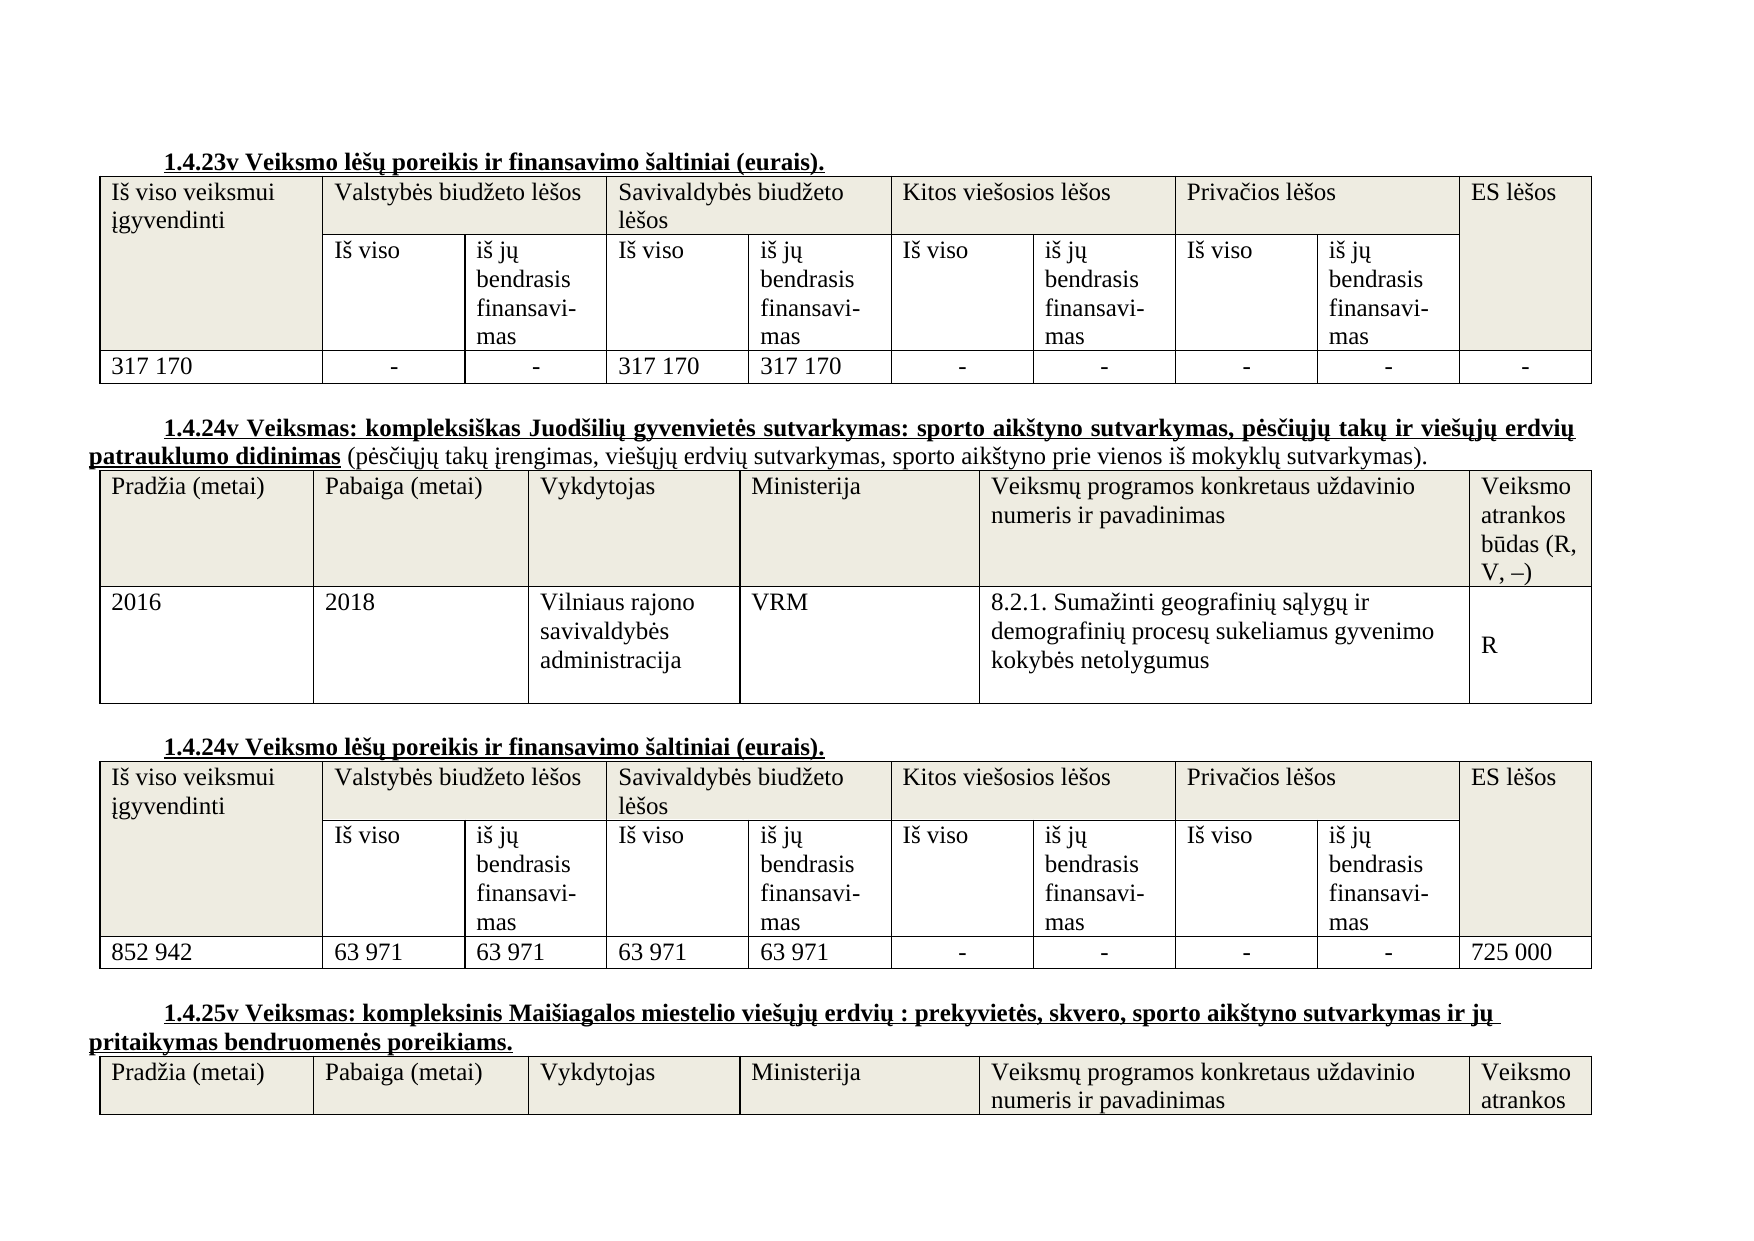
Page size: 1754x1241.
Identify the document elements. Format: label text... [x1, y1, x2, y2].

table_cell 2016 [101, 587, 313, 702]
table_cell Iš viso [323, 235, 464, 350]
table_cell - [1318, 351, 1459, 383]
table_cell - [1460, 351, 1591, 383]
table_header Valstybės biudžeto lėšos [323, 177, 606, 234]
table_cell 8.2.1. Sumažinti geografinių sąlygų ir demografinių procesų sukeliamus gyvenimo kokybės netolygumus [980, 587, 1469, 702]
table_header Savivaldybės biudžeto lėšos [607, 762, 891, 819]
table_cell 2018 [314, 587, 528, 702]
table_cell 852 942 [101, 937, 322, 968]
table_header Valstybės biudžeto lėšos [323, 762, 606, 819]
table_cell iš jų bendrasis finansavi- mas [466, 235, 606, 350]
table_header Veiksmų programos konkretaus uždavinio numeris ir pavadinimas [980, 471, 1469, 586]
table_header Pabaiga (metai) [314, 1057, 528, 1114]
text 1.4.23v Veiksmo lėšų poreikis ir finansavimo šaltiniai (eurais). [89, 147, 1577, 176]
table_cell iš jų bendrasis finansavi- mas [1034, 235, 1175, 350]
table_header Ministerija [741, 1057, 979, 1114]
table_cell 317 170 [749, 351, 891, 383]
table_header Pradžia (metai) [101, 471, 313, 586]
table_cell - [1318, 937, 1459, 968]
table_header Privačios lėšos [1176, 177, 1459, 234]
table_header Savivaldybės biudžeto lėšos [607, 177, 891, 234]
text 1.4.24v Veiksmo lėšų poreikis ir finansavimo šaltiniai (eurais). [89, 732, 1577, 761]
table_cell Iš viso [1176, 235, 1317, 350]
table_header Kitos viešosios lėšos [892, 762, 1175, 819]
table_cell - [892, 351, 1033, 383]
table_cell iš jų bendrasis finansavi- mas [466, 821, 606, 936]
table_cell - [1034, 937, 1175, 968]
table_cell 63 971 [466, 937, 606, 968]
table_cell 317 170 [101, 351, 322, 383]
table_header Veiksmų programos konkretaus uždavinio numeris ir pavadinimas [980, 1057, 1469, 1114]
table_cell - [323, 351, 464, 383]
table_header Pradžia (metai) [101, 1057, 313, 1114]
text 1.4.25v Veiksmas: kompleksinis Maišiagalos miestelio viešųjų erdvių : prekyvietės, skvero, sporto aikštyno sutvarkymas ir jų pritaikymas bendruomenės poreikiams. [89, 998, 1577, 1056]
table_header Vykdytojas [529, 471, 739, 586]
table_header ES lėšos [1460, 762, 1591, 936]
table_header Vykdytojas [529, 1057, 739, 1114]
table_cell R [1470, 587, 1591, 702]
table_header Pabaiga (metai) [314, 471, 528, 586]
table_cell Iš viso [323, 821, 464, 936]
table_cell VRM [741, 587, 979, 702]
table_cell 63 971 [323, 937, 464, 968]
table_cell iš jų bendrasis finansavi- mas [1318, 235, 1459, 350]
table_header Iš viso veiksmui įgyvendinti [101, 177, 322, 350]
table_header Iš viso veiksmui įgyvendinti [101, 762, 322, 936]
text 1.4.24v Veiksmas: kompleksiškas Juodšilių gyvenvietės sutvarkymas: sporto aikštyno sutvarkymas, pėsčiųjų takų ir viešųjų erdvių patrauklumo didinimas (pėsčiųjų takų įrengimas, viešųjų erdvių sutvarkymas, sporto aikštyno prie vienos iš mokyklų sutvarkymas). [89, 413, 1577, 470]
table_cell Vilniaus rajono savivaldybės administracija [529, 587, 739, 702]
table_cell - [466, 351, 606, 383]
table_header Veiksmo atrankos [1470, 1057, 1591, 1114]
table_cell 63 971 [607, 937, 748, 968]
table_cell iš jų bendrasis finansavi- mas [749, 235, 891, 350]
table_header Privačios lėšos [1176, 762, 1459, 819]
table_cell - [892, 937, 1033, 968]
table_cell 63 971 [749, 937, 891, 968]
table_cell Iš viso [607, 821, 748, 936]
table_cell Iš viso [1176, 821, 1317, 936]
table_header ES lėšos [1460, 177, 1591, 350]
table_cell - [1034, 351, 1175, 383]
table_cell Iš viso [892, 821, 1033, 936]
table_cell - [1176, 351, 1317, 383]
table_cell Iš viso [892, 235, 1033, 350]
table_cell - [1176, 937, 1317, 968]
table_cell 725 000 [1460, 937, 1591, 968]
table_cell 317 170 [607, 351, 748, 383]
table_cell Iš viso [607, 235, 748, 350]
table_header Kitos viešosios lėšos [892, 177, 1175, 234]
table_header Ministerija [741, 471, 979, 586]
table_cell iš jų bendrasis finansavi- mas [1318, 821, 1459, 936]
table_header Veiksmo atrankos būdas (R, V, –) [1470, 471, 1591, 586]
table_cell iš jų bendrasis finansavi- mas [749, 821, 891, 936]
table_cell iš jų bendrasis finansavi- mas [1034, 821, 1175, 936]
